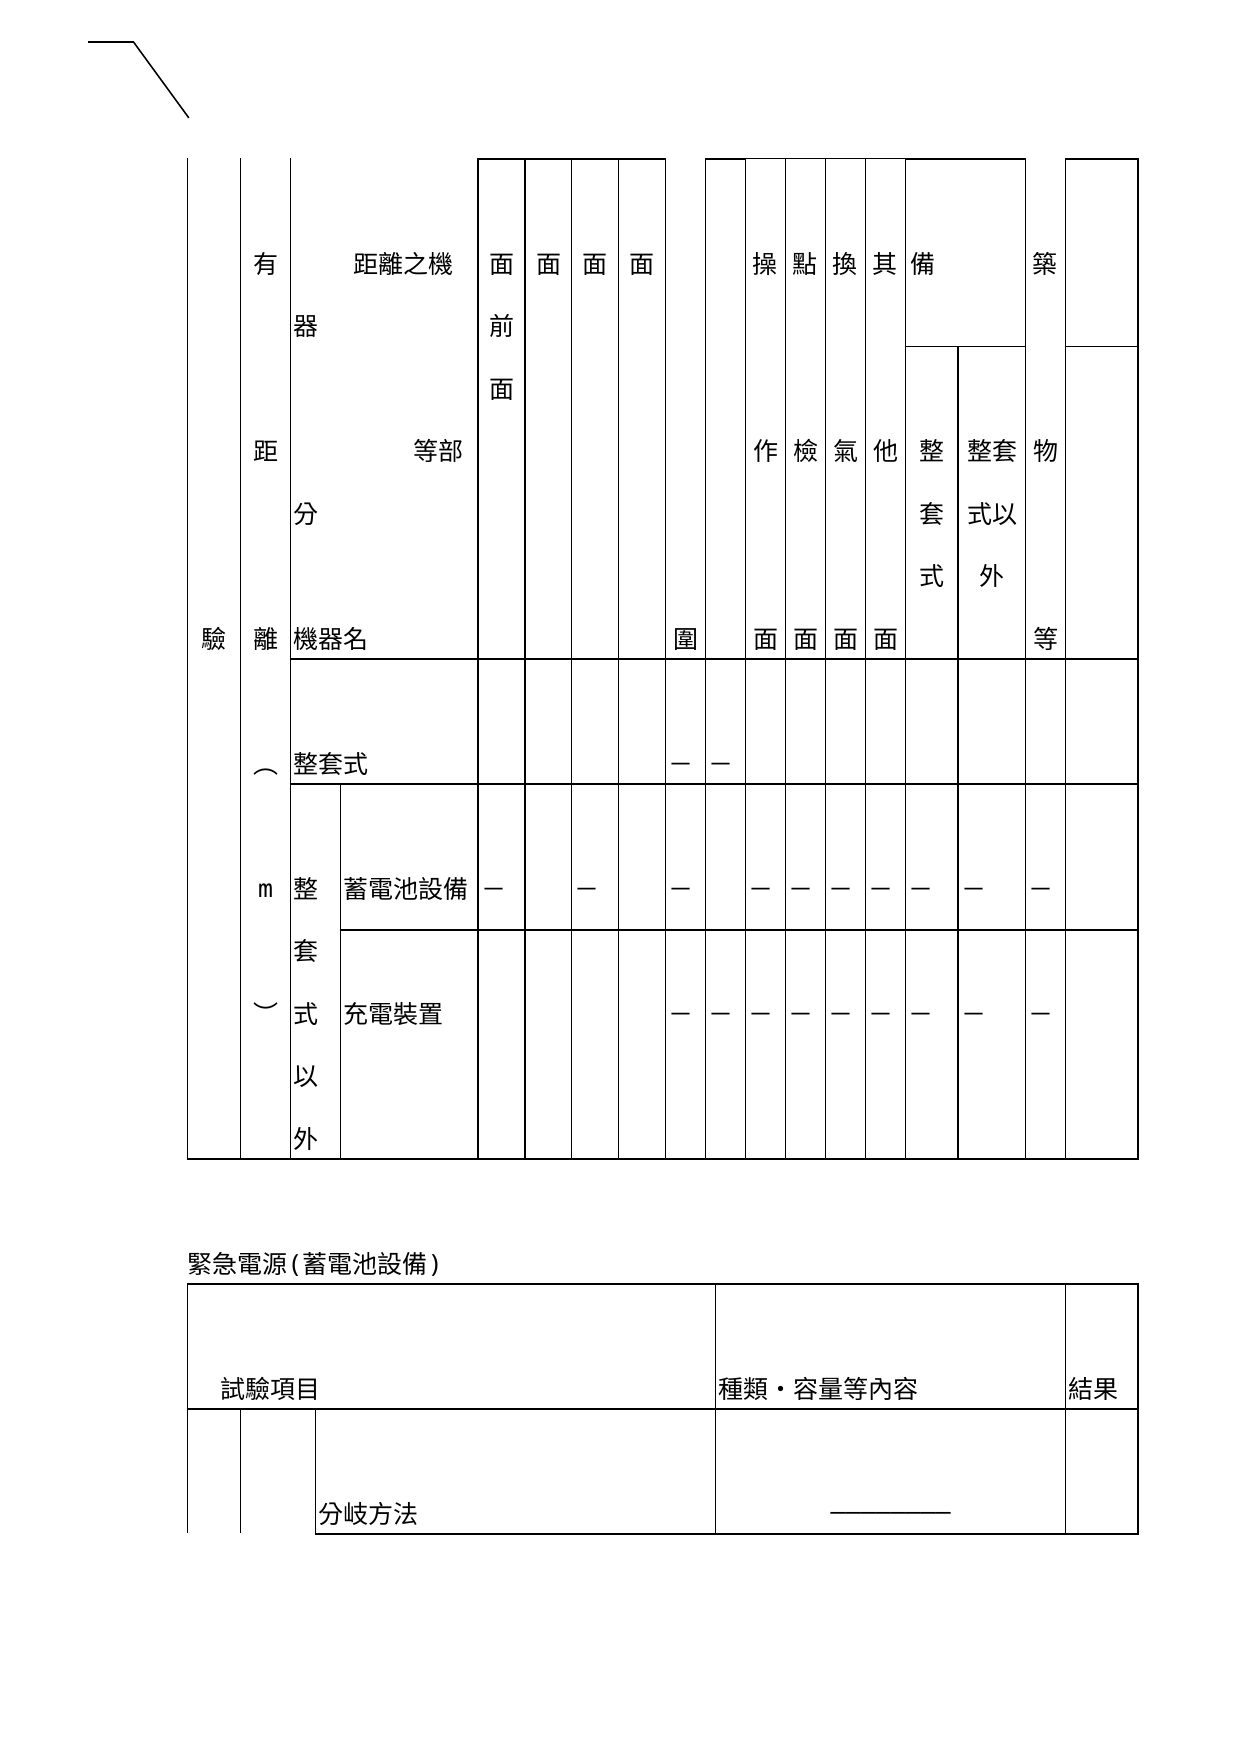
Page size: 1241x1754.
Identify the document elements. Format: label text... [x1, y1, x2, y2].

table_cell 作 [746, 346, 785, 533]
table_cell 氣 [826, 346, 865, 533]
table_cell m [241, 783, 290, 929]
table_cell [188, 929, 240, 1158]
table_cell 距離之機器 [291, 158, 477, 346]
table_header 試驗項目 [188, 1285, 715, 1408]
table_cell [959, 660, 1025, 783]
table_cell 充電裝置 [341, 931, 477, 1158]
table_cell 檢 [786, 346, 825, 533]
table_cell [1066, 347, 1137, 533]
table_cell [1026, 660, 1065, 783]
table_cell 備 [906, 160, 1025, 346]
table_cell 機器名 １ [291, 533, 477, 658]
table_cell [706, 160, 745, 658]
table_cell 整套式 [291, 660, 477, 783]
table_cell [1066, 785, 1137, 929]
table_cell 面 [619, 160, 665, 658]
table_cell [241, 1410, 315, 1533]
table_cell [906, 660, 957, 783]
table_cell [1066, 931, 1137, 1158]
table_cell 面前面 [479, 160, 524, 658]
table_cell [572, 660, 618, 783]
table_cell 蓄電池設備 [341, 785, 477, 929]
table_cell [188, 658, 240, 783]
table_cell [746, 660, 785, 783]
table_cell [786, 660, 825, 783]
table_cell － [666, 785, 705, 929]
table_cell [619, 931, 665, 1158]
table_cell 整套 式以 外 [959, 347, 1025, 658]
table_cell 換 [826, 159, 865, 346]
table_cell － [826, 785, 865, 929]
table_cell [706, 785, 745, 929]
table_cell [572, 931, 618, 1158]
table_cell [666, 346, 705, 533]
table_cell － [959, 785, 1025, 929]
table_cell ──────── [716, 1410, 1065, 1533]
table_cell 物 [1026, 346, 1065, 533]
table_cell － [906, 931, 957, 1158]
table_cell 操 [746, 159, 785, 346]
table_cell [188, 783, 240, 929]
table_cell 他 [866, 346, 905, 533]
table_cell － [786, 931, 825, 1158]
table_cell － [746, 785, 785, 929]
text 緊急電源(蓄電池設備) [187, 1221, 1053, 1283]
table_cell － [666, 660, 705, 783]
table_cell [619, 660, 665, 783]
table_cell 整套式以外 [291, 785, 340, 1158]
table_cell [479, 660, 524, 783]
table_cell － [746, 931, 785, 1158]
table_cell 築 [1026, 158, 1065, 346]
table_header 種類‧容量等內容 [716, 1285, 1065, 1408]
table_cell [526, 785, 571, 929]
table_cell [619, 785, 665, 929]
table_cell 面 [572, 160, 618, 658]
table_cell 圍 [666, 533, 705, 658]
table_cell － [706, 660, 745, 783]
table_cell [666, 158, 705, 346]
table_cell ︶ [241, 929, 290, 1158]
table_cell － [906, 785, 957, 929]
table_cell [188, 158, 240, 346]
table_cell － [866, 785, 905, 929]
table_cell [1066, 533, 1137, 658]
table_cell － [826, 931, 865, 1158]
table_cell － [959, 931, 1025, 1158]
table_cell 面 [866, 533, 905, 658]
table_cell 離 [241, 533, 290, 658]
table_header 結果 [1066, 1285, 1137, 1408]
table_cell 面 [526, 160, 571, 658]
table_cell 等部分 [291, 346, 477, 533]
table_cell [526, 931, 571, 1158]
table_cell [479, 931, 524, 1158]
table_cell － [1026, 931, 1065, 1158]
table_cell － [786, 785, 825, 929]
table_cell [1066, 1410, 1137, 1533]
table_cell 面 [786, 533, 825, 658]
table_cell － [706, 931, 745, 1158]
table_cell [826, 660, 865, 783]
table_cell 其 [866, 159, 905, 346]
table_cell 點 [786, 159, 825, 346]
table_cell － [479, 785, 524, 929]
table_cell [1066, 160, 1137, 346]
table_cell [866, 660, 905, 783]
table_cell － [666, 931, 705, 1158]
table_cell － [572, 785, 618, 929]
table_cell － [1026, 785, 1065, 929]
table_cell 面 [746, 533, 785, 658]
table_cell － [866, 931, 905, 1158]
table_cell [188, 346, 240, 533]
table_cell 等 [1026, 533, 1065, 658]
table_cell [1066, 660, 1137, 783]
table_cell [526, 660, 571, 783]
table_cell 面 [826, 533, 865, 658]
table_cell 驗 [188, 533, 240, 658]
table_cell 有 [241, 158, 290, 346]
table_cell 整 套 式 [906, 347, 957, 658]
table_cell 距 [241, 346, 290, 533]
table_cell 分岐方法 [316, 1410, 715, 1533]
table_cell ︵ [241, 658, 290, 783]
table_cell [188, 1410, 240, 1533]
